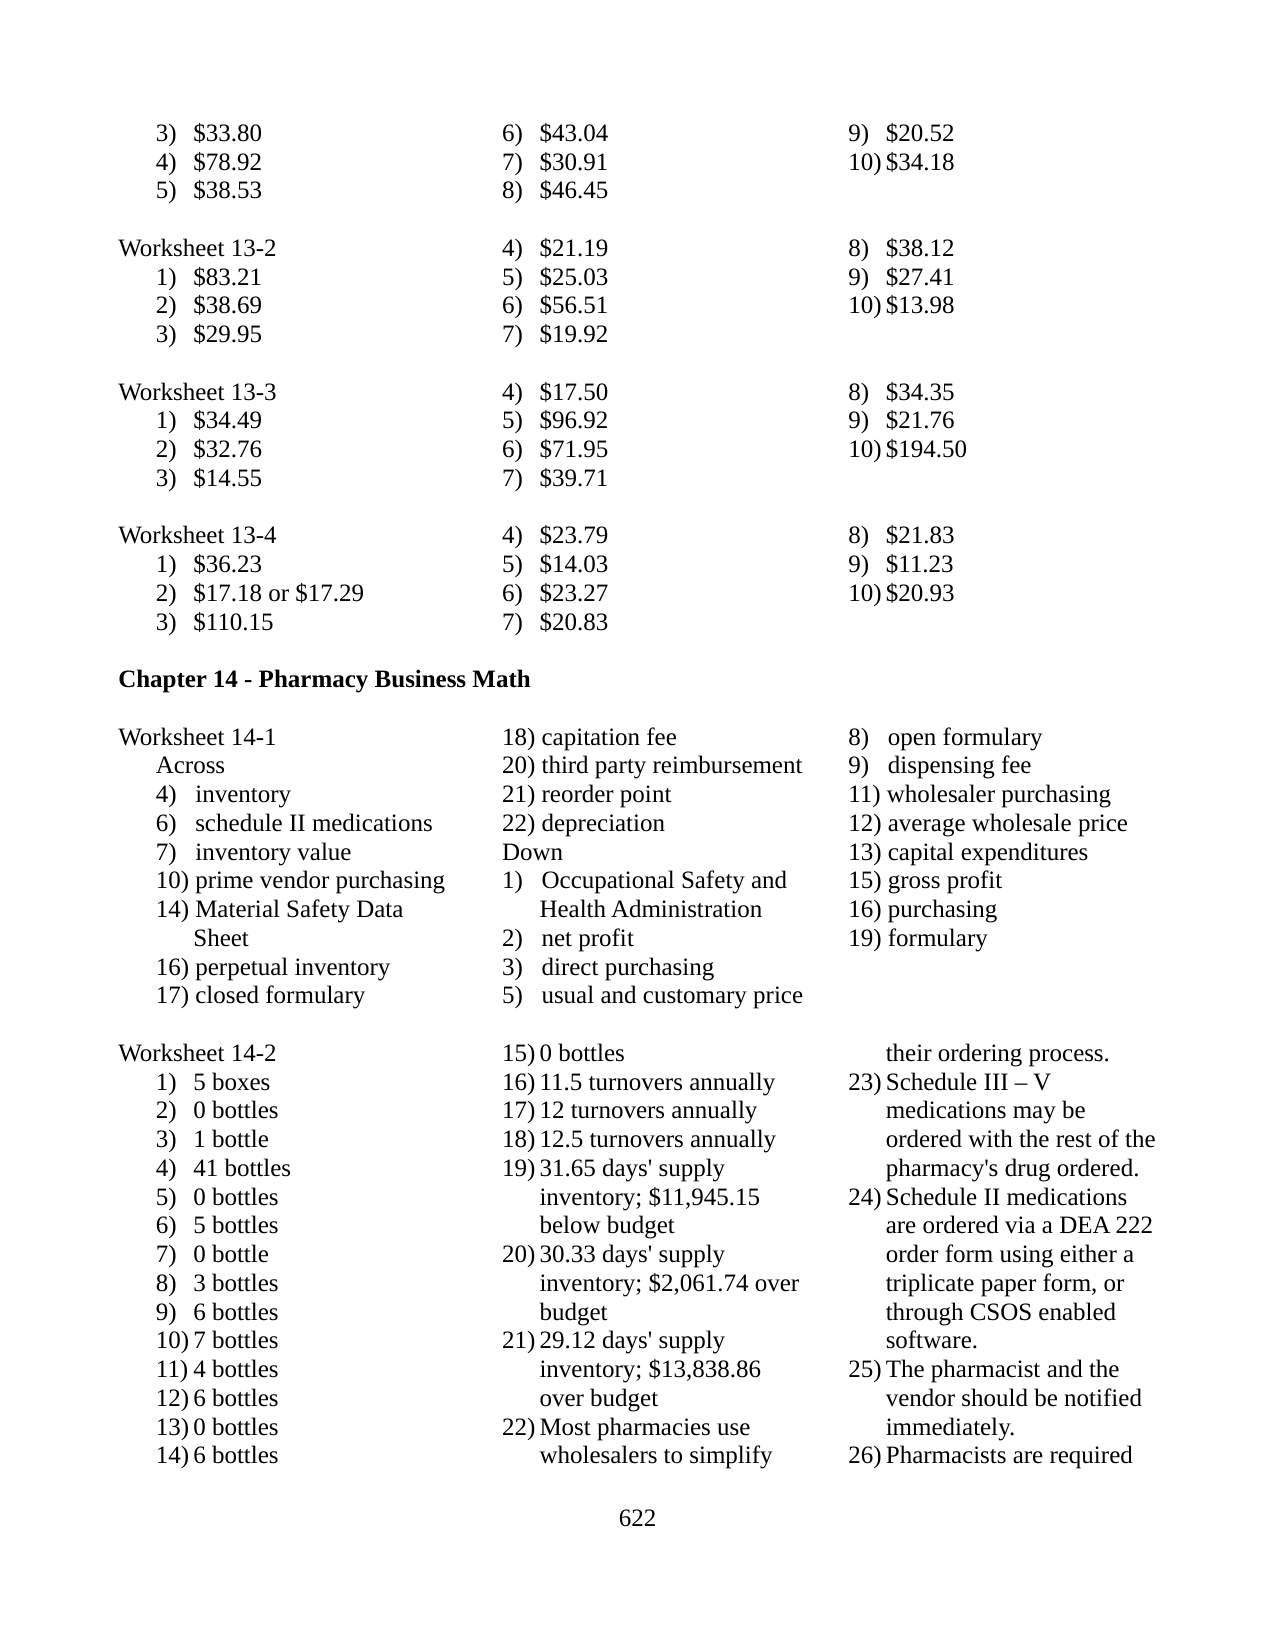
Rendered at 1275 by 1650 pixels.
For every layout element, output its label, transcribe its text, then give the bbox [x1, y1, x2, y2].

list 5 boxes [156, 1067, 464, 1096]
list $96.92 [502, 406, 811, 434]
list 0 bottles [156, 1182, 464, 1211]
text 7) inventory value [156, 837, 464, 866]
list 12 turnovers annually [502, 1096, 811, 1124]
text 12) average wholesale price [848, 808, 1157, 837]
list their ordering process. [848, 1038, 1157, 1067]
list $56.51 [502, 291, 811, 319]
list $34.18 [848, 147, 1157, 176]
list $110.15 [156, 607, 464, 636]
list $23.27 [502, 578, 811, 607]
list $21.76 [848, 406, 1157, 434]
text 18) capitation fee [502, 722, 811, 751]
list 0 bottles [156, 1096, 464, 1124]
list 6 bottles [156, 1297, 464, 1326]
list $27.41 [848, 262, 1157, 291]
list 29.12 days' supply inventory; $13,838.86 over budget [502, 1326, 811, 1412]
list Most pharmacies use wholesalers to simplify [502, 1412, 811, 1469]
list $83.21 [156, 262, 464, 291]
list $17.18 or $17.29 [156, 578, 464, 607]
list $25.03 [502, 262, 811, 291]
text 5) usual and customary price [502, 981, 811, 1009]
text 11) wholesaler purchasing [848, 779, 1157, 808]
list $194.50 [848, 434, 1157, 463]
list 1 bottle [156, 1124, 464, 1153]
text 19) formulary [848, 923, 1157, 952]
list $19.92 [502, 319, 811, 348]
list 31.65 days' supply inventory; $11,945.15 below budget [502, 1153, 811, 1239]
list $21.83 [848, 521, 1157, 549]
list Pharmacists are required [848, 1441, 1157, 1469]
list 12.5 turnovers annually [502, 1124, 811, 1153]
text 13) capital expenditures [848, 837, 1157, 866]
text 9) dispensing fee [848, 751, 1157, 779]
list Schedule III – V medications may be ordered with the rest of the pharmacy's drug ordered. [848, 1067, 1157, 1182]
list $34.49 [156, 406, 464, 434]
list $39.71 [502, 463, 811, 492]
list $21.19 [502, 233, 811, 262]
list $13.98 [848, 291, 1157, 319]
list 6 bottles [156, 1441, 464, 1469]
text 3) direct purchasing [502, 952, 811, 981]
list $38.53 [156, 176, 464, 204]
list $43.04 [502, 118, 811, 147]
text Worksheet 13-3 [118, 377, 464, 406]
list $11.23 [848, 549, 1157, 578]
text 4) inventory [156, 779, 464, 808]
text 22) depreciation [502, 808, 811, 837]
text 20) third party reimbursement [502, 751, 811, 779]
text 15) gross profit [848, 866, 1157, 894]
list 3 bottles [156, 1268, 464, 1297]
list $30.91 [502, 147, 811, 176]
list 30.33 days' supply inventory; $2,061.74 over budget [502, 1239, 811, 1326]
text 6) schedule II medications [156, 808, 464, 837]
list $23.79 [502, 521, 811, 549]
list 0 bottles [156, 1412, 464, 1441]
text Worksheet 14-2 [118, 1038, 464, 1067]
text 16) purchasing [848, 894, 1157, 923]
text 16) perpetual inventory [156, 952, 464, 981]
list 41 bottles [156, 1153, 464, 1182]
list $20.93 [848, 578, 1157, 607]
list 5 bottles [156, 1211, 464, 1239]
list $32.76 [156, 434, 464, 463]
list Schedule II medications are ordered via a DEA 222 order form using either a triplicate paper form, or through CSOS enabled software. [848, 1182, 1157, 1354]
list $78.92 [156, 147, 464, 176]
list $34.35 [848, 377, 1157, 406]
list $14.55 [156, 463, 464, 492]
text Across [156, 751, 464, 779]
list $33.80 [156, 118, 464, 147]
list $20.52 [848, 118, 1157, 147]
list 0 bottles [502, 1038, 811, 1067]
list $20.83 [502, 607, 811, 636]
list 0 bottle [156, 1239, 464, 1268]
text 1) Occupational Safety and Health Administration [502, 866, 811, 923]
list 7 bottles [156, 1326, 464, 1354]
list $29.95 [156, 319, 464, 348]
text 8) open formulary [848, 722, 1157, 751]
list $38.12 [848, 233, 1157, 262]
list The pharmacist and the vendor should be notified immediately. [848, 1354, 1157, 1441]
list 11.5 turnovers annually [502, 1067, 811, 1096]
list $14.03 [502, 549, 811, 578]
list $36.23 [156, 549, 464, 578]
list $71.95 [502, 434, 811, 463]
text 21) reorder point [502, 779, 811, 808]
text 17) closed formulary [156, 981, 464, 1009]
list $46.45 [502, 176, 811, 204]
list 6 bottles [156, 1383, 464, 1412]
text Worksheet 13-4 [118, 521, 464, 549]
text Worksheet 13-2 [118, 233, 464, 262]
list 4 bottles [156, 1354, 464, 1383]
text Worksheet 14-1 [118, 722, 464, 751]
text Chapter 14 - Pharmacy Business Math [118, 664, 1157, 693]
list $17.50 [502, 377, 811, 406]
text 2) net profit [502, 923, 811, 952]
text Down [502, 837, 811, 866]
text 14) Material Safety Data Sheet [156, 894, 464, 952]
list $38.69 [156, 291, 464, 319]
text 10) prime vendor purchasing [156, 866, 464, 894]
